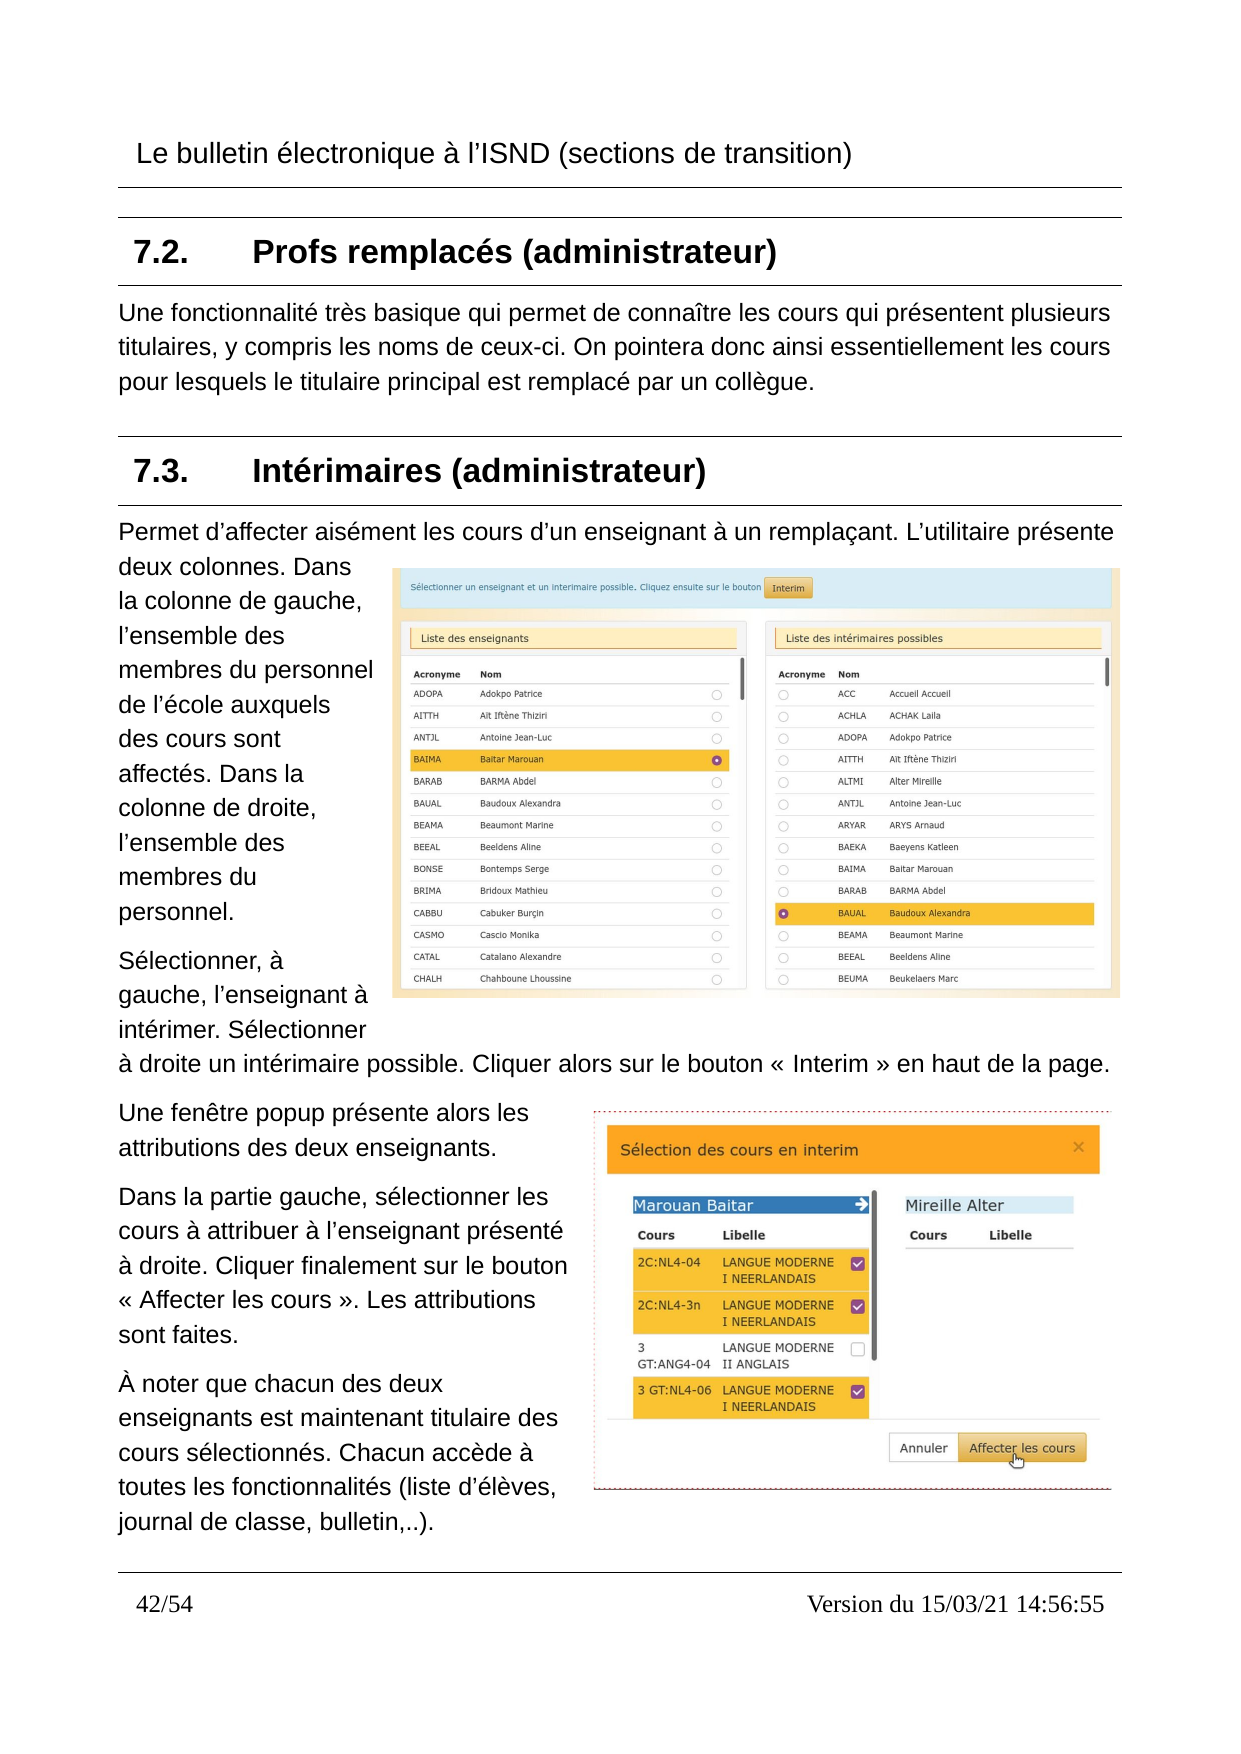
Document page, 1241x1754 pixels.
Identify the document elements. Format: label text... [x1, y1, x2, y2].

text À noter que chacun des deux enseignants est maintenant titulaire des cours sélectionnés. Chacun accède à toutes les fonctionnalités (liste d’élèves, journal de classe, bulletin,..). [118, 1369, 1122, 1535]
text Sélectionner, à gauche, l’enseignant à intérimer. Sélectionner à droite un intérimaire possible. Cliquer alors sur le bouton « Interim » en haut de la page. [118, 946, 1122, 1078]
text Dans la partie gauche, sélectionner les cours à attribuer à l’enseignant présenté à droite. Cliquer finalement sur le bouton « Affecter les cours ». Les attributions sont faites. [118, 1182, 593, 1348]
picture [593, 1111, 1112, 1490]
subtitle Intérimaires (administrateur) [118, 437, 1122, 505]
picture [392, 568, 1121, 998]
text Une fenêtre popup présente alors les attributions des deux enseignants. [118, 1098, 1122, 1161]
subtitle Profs remplacés (administrateur) [118, 218, 1122, 285]
text Une fonctionnalité très basique qui permet de connaître les cours qui présentent plusieurs titulaires, y compris les noms de ceux-ci. On pointera donc ainsi essentiellement les cours pour lesquels le titulaire principal est remplacé par un collègue. [118, 298, 1122, 395]
text Permet d’affecter aisément les cours d’un enseignant à un remplaçant. L’utilitaire présente deux colonnes. Dans la colonne de gauche, l’ensemble des membres du personnel de l’école auxquels des cours sont affectés. Dans la colonne de droite, l’ensemble des membres du personnel. [118, 517, 1122, 925]
